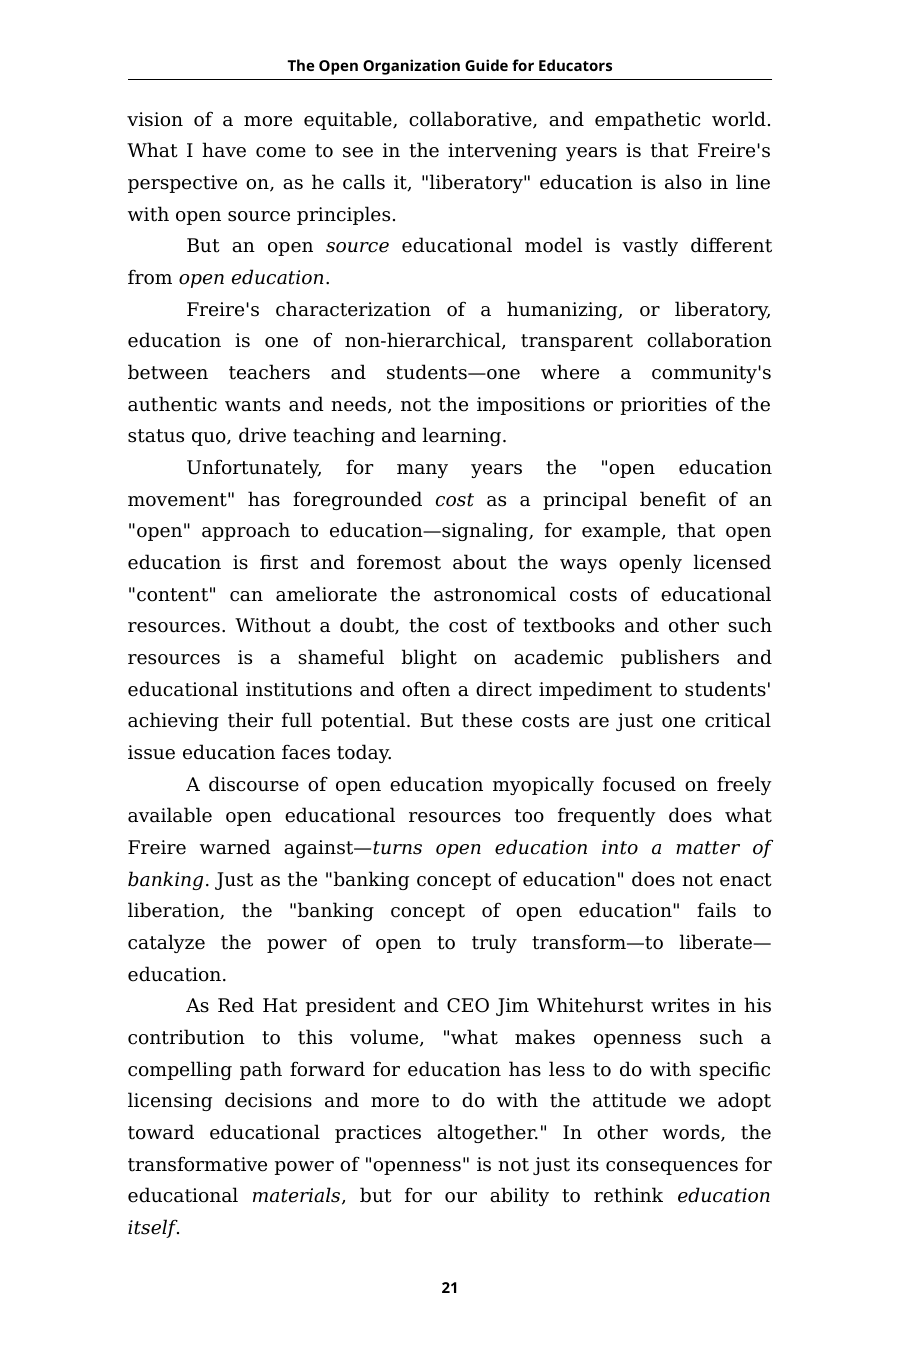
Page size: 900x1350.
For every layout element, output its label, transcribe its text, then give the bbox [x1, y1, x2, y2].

text A discourse of open education myopically focused on freely available open educational resources too frequently does what Freire warned against—turns open education into a matter of banking. Just as the "banking concept of education" does not enact liberation, the "banking concept of open education" fails to catalyze the power of open to truly transform—to liberate—education. [127, 774, 772, 986]
text Unfortunately, for many years the "open education movement" has foregrounded cost as a principal benefit of an "open" approach to education—signaling, for example, that open education is first and foremost about the ways openly licensed "content" can ameliorate the astronomical costs of educational resources. Without a doubt, the cost of textbooks and other such resources is a shameful blight on academic publishers and educational institutions and often a direct impediment to students' achieving their full potential. But these costs are just one critical issue education faces today. [127, 457, 772, 764]
text vision of a more equitable, collaborative, and empathetic world. What I have come to see in the intervening years is that Freire's perspective on, as he calls it, "liberatory" education is also in line with open source principles. [127, 109, 772, 226]
text Freire's characterization of a humanizing, or liberatory, education is one of non-hierarchical, transparent collaboration between teachers and students—one where a community's authentic wants and needs, not the impositions or priorities of the status quo, drive teaching and learning. [127, 299, 772, 447]
text But an open source educational model is vastly different from open education. [127, 235, 772, 289]
text As Red Hat president and CEO Jim Whitehurst writes in his contribution to this volume, "what makes openness such a compelling path forward for education has less to do with specific licensing decisions and more to do with the attitude we adopt toward educational practices altogether." In other words, the transformative power of "openness" is not just its consequences for educational materials, but for our ability to rethink education itself. [127, 995, 772, 1239]
